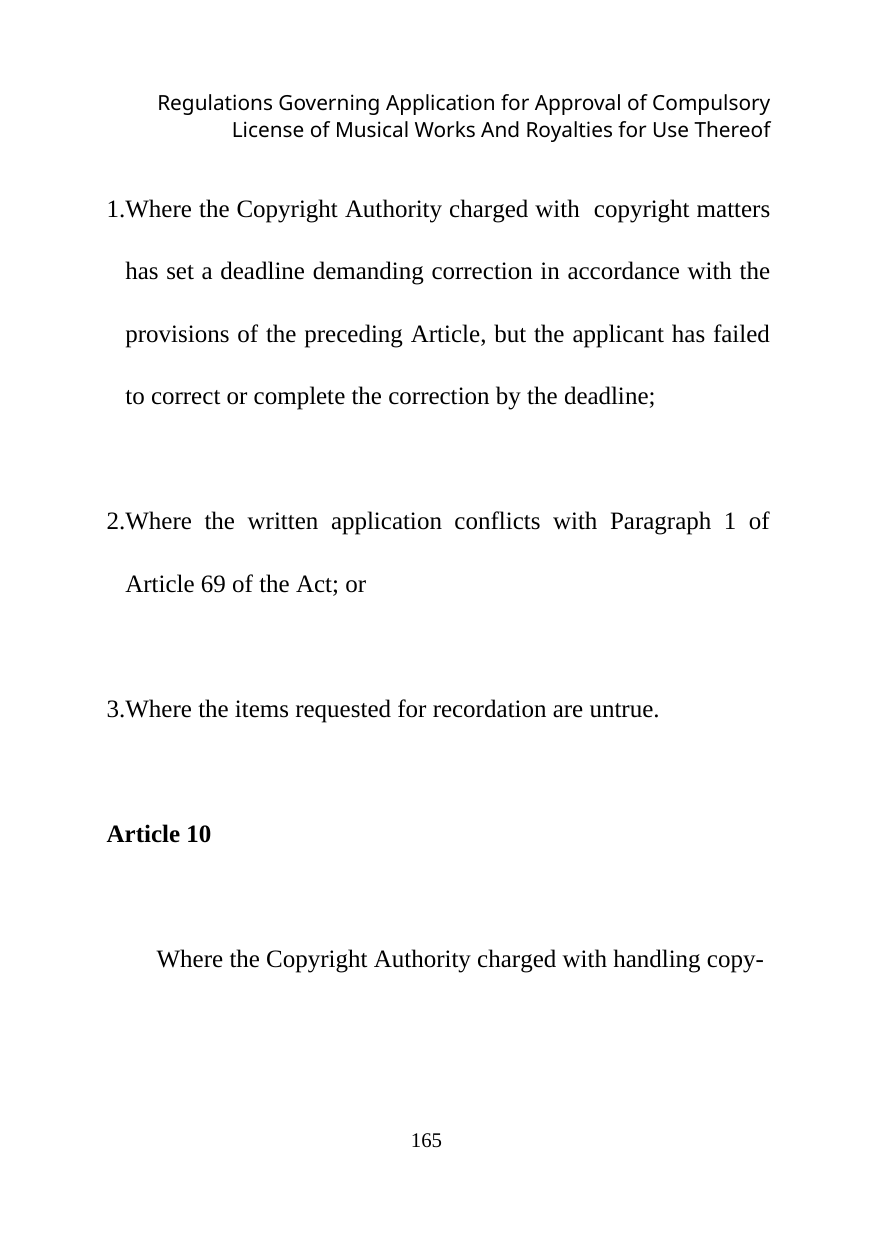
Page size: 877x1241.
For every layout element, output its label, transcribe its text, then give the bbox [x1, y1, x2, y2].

text Article 10 [106, 791, 771, 854]
text 1.Where the Copyright Authority charged with copyright matters has set a deadline demanding correction in accordance with the provisions of the preceding Article, but the applicant has failed to correct or complete the correction by the deadline; [106, 166, 771, 416]
text Where the Copyright Authority charged with handling copy- [106, 916, 771, 979]
text 3.Where the items requested for recordation are untrue. [106, 666, 771, 729]
text 2.Where the written application conflicts with Paragraph 1 of Article 69 of the Act; or [106, 479, 771, 604]
